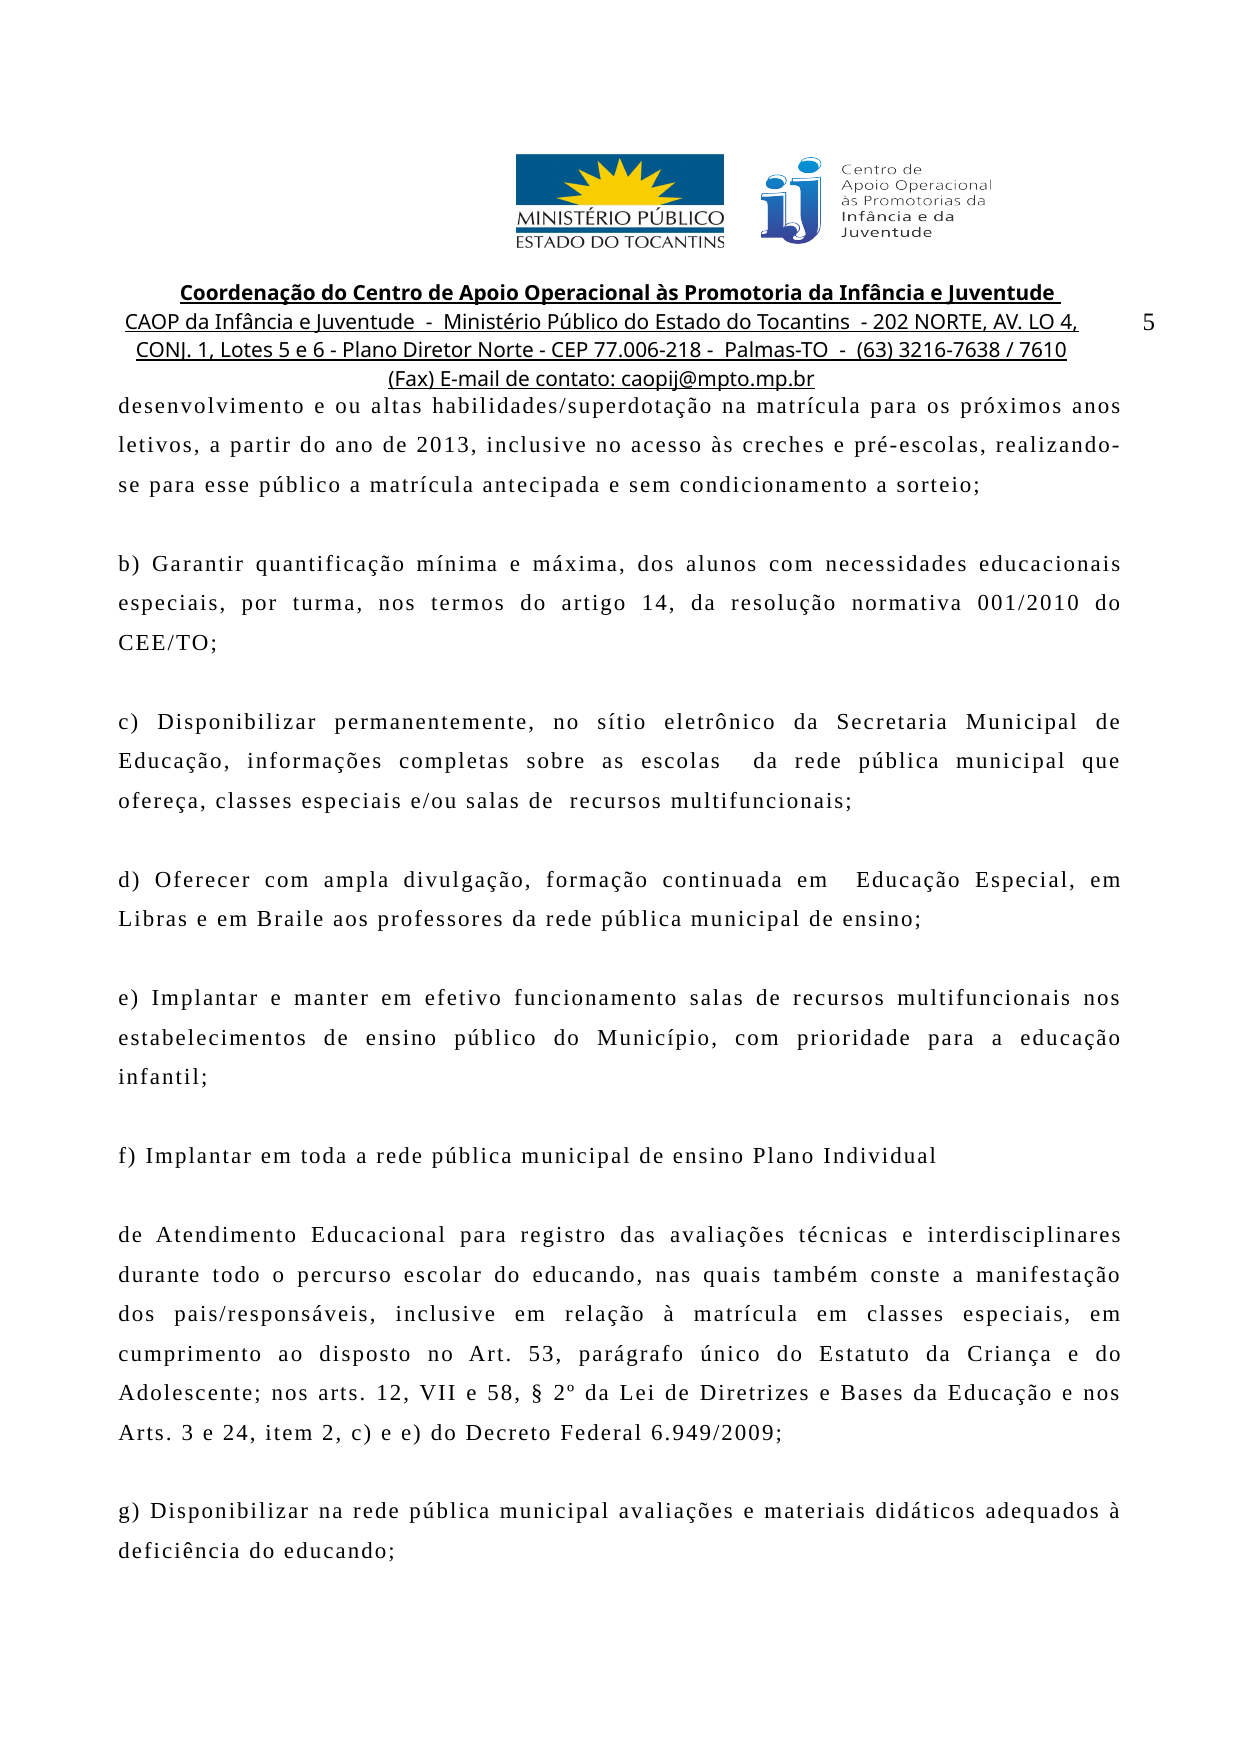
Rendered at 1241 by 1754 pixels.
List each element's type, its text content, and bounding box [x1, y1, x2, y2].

picture [761, 157, 991, 244]
picture [516, 154, 725, 248]
text g) Disponibilizar na rede pública municipal avaliações e materiais didáticos adequados à deficiência do educando; [118, 1497, 1122, 1563]
text b) Garantir quantificação mínima e máxima, dos alunos com necessidades educacionais especiais, por turma, nos termos do artigo 14, da resolução normativa 001/2010 do CEE/TO; [118, 550, 1122, 655]
text d) Oferecer com ampla divulgação, formação continuada em Educação Especial, em Libras e em Braile aos professores da rede pública municipal de ensino; [118, 866, 1122, 932]
text de Atendimento Educacional para registro das avaliações técnicas e interdisciplinares durante todo o percurso escolar do educando, nas quais também conste a manifestação dos pais/responsáveis, inclusive em relação à matrícula em classes especiais, em cumprimento ao disposto no Art. 53, parágrafo único do Estatuto da Criança e do Adolescente; nos arts. 12, VII e 58, § 2º da Lei de Diretrizes e Bases da Educação e nos Arts. 3 e 24, item 2, c) e e) do Decreto Federal 6.949/2009; [118, 1221, 1122, 1445]
text c) Disponibilizar permanentemente, no sítio eletrônico da Secretaria Municipal de Educação, informações completas sobre as escolas da rede pública municipal que ofereça, classes especiais e/ou salas de recursos multifuncionais; [118, 708, 1122, 813]
text e) Implantar e manter em efetivo funcionamento salas de recursos multifuncionais nos estabelecimentos de ensino público do Município, com prioridade para a educação infantil; [118, 984, 1122, 1089]
text f) Implantar em toda a rede pública municipal de ensino Plano Individual [118, 1142, 1122, 1168]
text desenvolvimento e ou altas habilidades/superdotação na matrícula para os próximos anos letivos, a partir do ano de 2013, inclusive no acesso às creches e pré-escolas, realizando-se para esse público a matrícula antecipada e sem condicionamento a sorteio; [118, 392, 1122, 497]
